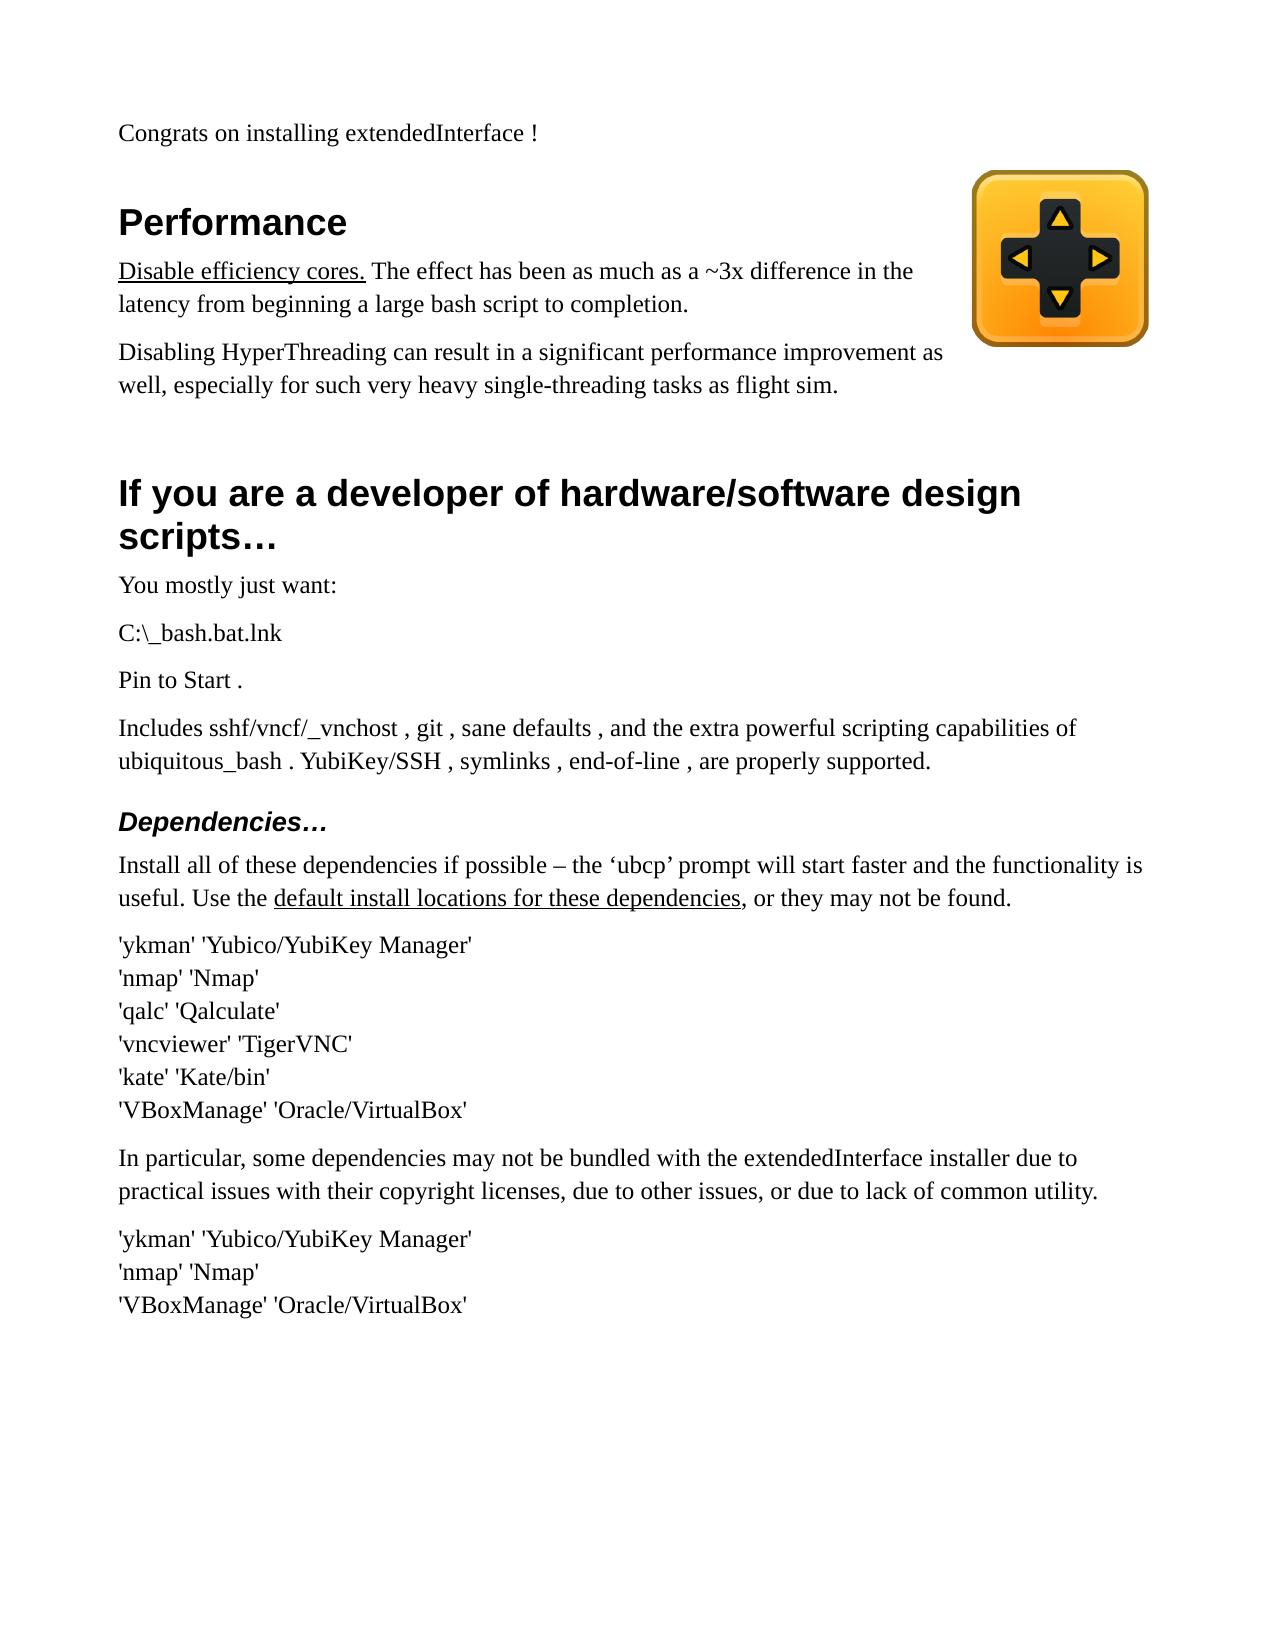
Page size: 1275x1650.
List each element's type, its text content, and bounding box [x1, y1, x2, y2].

subtitle Performance [118, 201, 971, 244]
text Install all of these dependencies if possible – the ‘ubcp’ prompt will start faster and the functionality is useful. Use the default install locations for these dependencies, or they may not be found. [118, 850, 1157, 911]
text Disable efficiency cores. The effect has been as much as a ~3x difference in the latency from beginning a large bash script to completion. [118, 256, 971, 318]
text C:\_bash.bat.lnk [118, 618, 1157, 646]
text Pin to Start . [118, 665, 1157, 694]
text 'ykman' 'Yubico/YubiKey Manager' 'nmap' 'Nmap' 'VBoxManage' 'Oracle/VirtualBox' [118, 1224, 1157, 1318]
subtitle [1149, 201, 1157, 244]
text 'ykman' 'Yubico/YubiKey Manager' 'nmap' 'Nmap' 'qalc' 'Qalculate' 'vncviewer' 'TigerVNC' 'kate' 'Kate/bin' 'VBoxManage' 'Oracle/VirtualBox' [118, 930, 1157, 1124]
subtitle If you are a developer of hardware/software design scripts… [118, 471, 1157, 557]
text Disabling HyperThreading can result in a significant performance improvement as well, especially for such very heavy single-threading tasks as flight sim. [118, 337, 1157, 399]
text In particular, some dependencies may not be bundled with the extendedInterface installer due to practical issues with their copyright licenses, due to other issues, or due to lack of common utility. [118, 1143, 1157, 1205]
text Includes sshf/vncf/_vnchost , git , sane defaults , and the extra powerful scripting capabilities of ubiquitous_bash . YubiKey/SSH , symlinks , end-of-line , are properly supported. [118, 713, 1157, 774]
text Congrats on installing extendedInterface ! [118, 118, 1157, 147]
subtitle Dependencies… [118, 806, 1157, 837]
picture [971, 170, 1149, 347]
text You mostly just want: [118, 570, 1157, 599]
